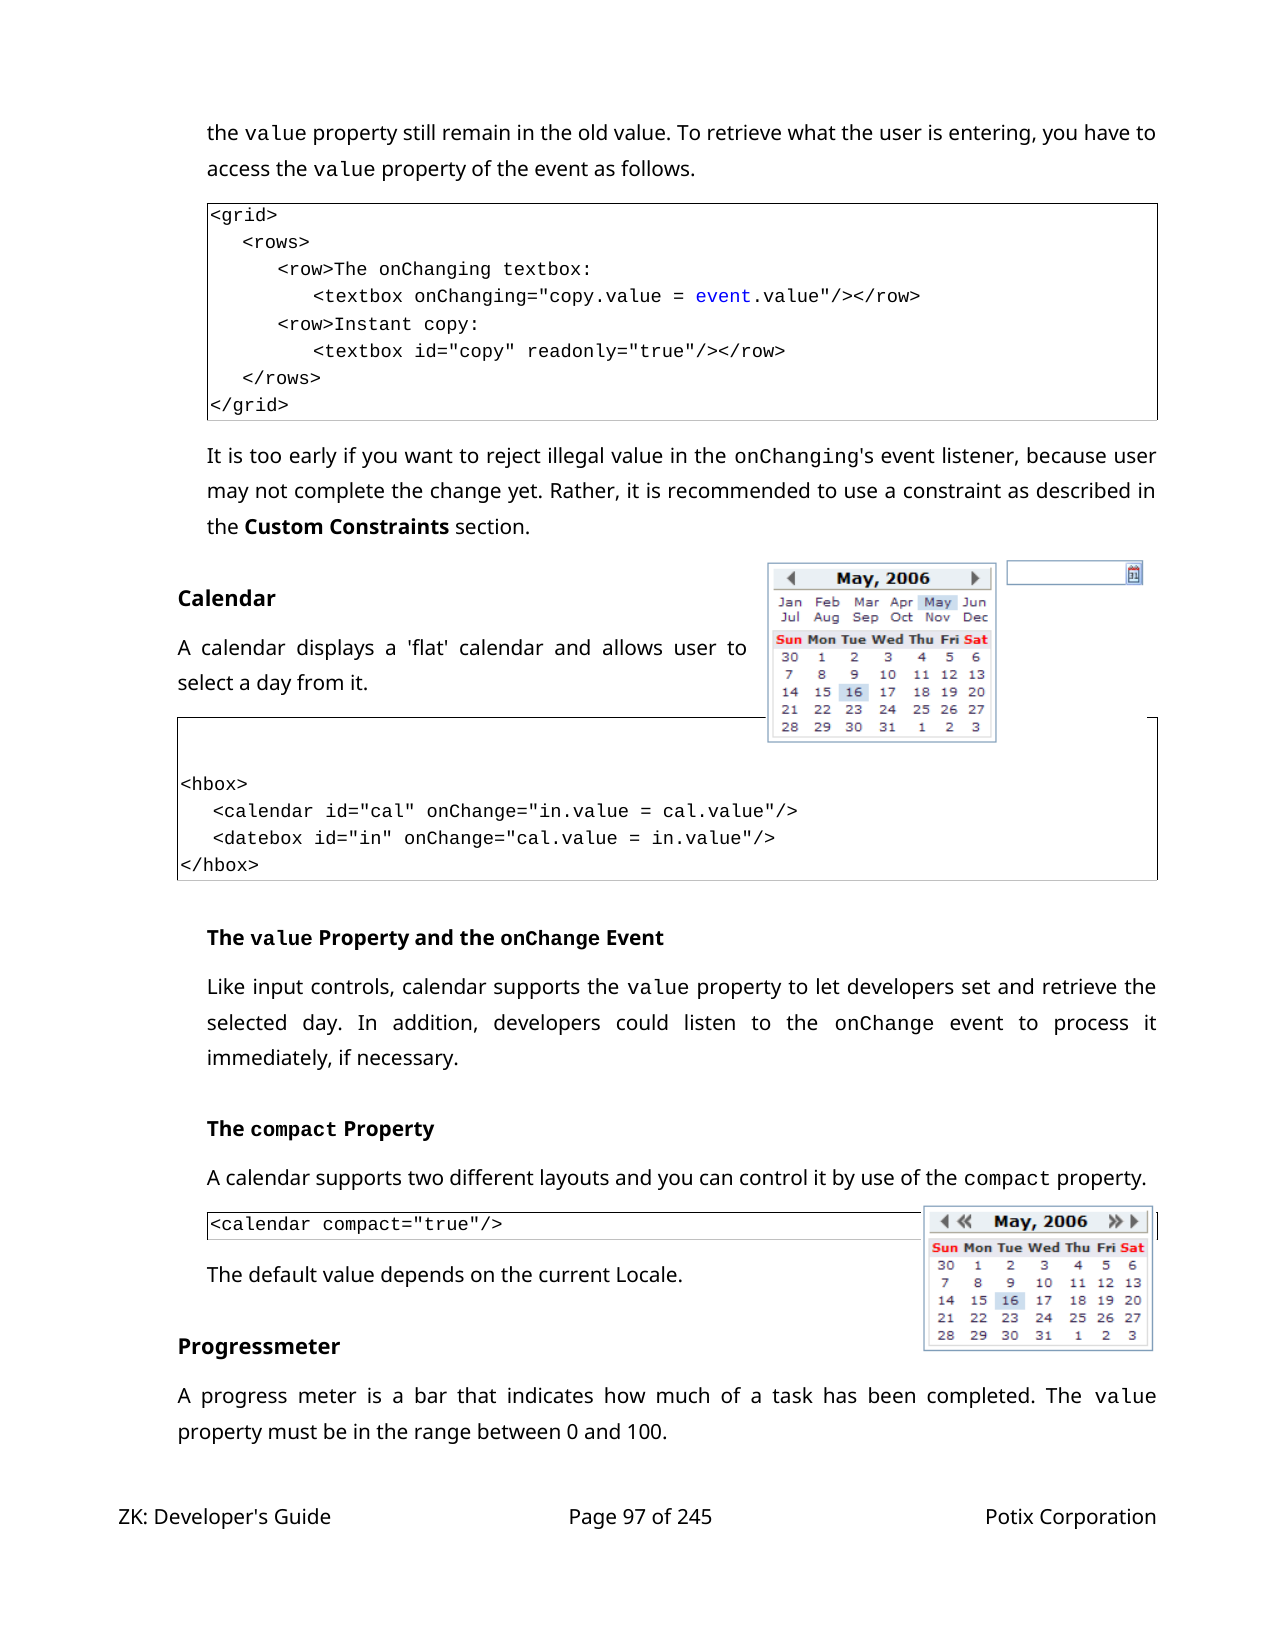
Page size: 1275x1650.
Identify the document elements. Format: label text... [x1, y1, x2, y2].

text </grid> [208, 393, 1157, 420]
text <textbox id="copy" readonly="true"/></row> [208, 339, 1157, 363]
text The default value depends on the current Locale. [207, 1260, 921, 1288]
text It is too early if you want to reject illegal value in the onChanging's event listener, because user may not complete the change yet. Rather, it is recommended to use a constraint as described in the Custom Constraints section. [207, 441, 1157, 540]
text </rows> [208, 366, 1157, 390]
text Like input controls, calendar supports the value property to let developers set and retrieve the selected day. In addition, developers could listen to the onChange event to process it immediately, if necessary. [207, 972, 1157, 1071]
text <textbox onChanging="copy.value = event.value"/></row> [208, 284, 1157, 309]
subtitle [1147, 582, 1157, 612]
text </hbox> [178, 853, 1157, 880]
text A calendar supports two different layouts and you can control it by use of the compact property. [207, 1163, 1157, 1192]
text <grid> [208, 204, 1157, 227]
text <hbox> [178, 772, 1157, 796]
subtitle Progressmeter [177, 1331, 1157, 1361]
text the value property still remain in the old value. To retrieve what the user is entering, you have to access the value property of the event as follows. [207, 118, 1157, 182]
text <rows> [208, 230, 1157, 254]
subtitle The value Property and the onChange Event [207, 923, 1157, 951]
text A progress meter is a bar that indicates how much of a task has been completed. The value property must be in the range between 0 and 100. [177, 1381, 1157, 1445]
text <row>The onChanging textbox: [208, 257, 1157, 281]
text <datebox id="in" onChange="cal.value = in.value"/> [178, 826, 1157, 850]
subtitle Calendar [177, 582, 765, 612]
text A calendar displays a 'flat' calendar and allows user to select a day from it. [177, 633, 765, 697]
picture [921, 1202, 1157, 1355]
text <row>Instant copy: [208, 312, 1157, 336]
picture [765, 559, 1147, 744]
text <calendar compact="true"/> [208, 1213, 921, 1239]
subtitle The compact Property [207, 1114, 1157, 1142]
text <calendar id="cal" onChange="in.value = cal.value"/> [178, 799, 1157, 823]
